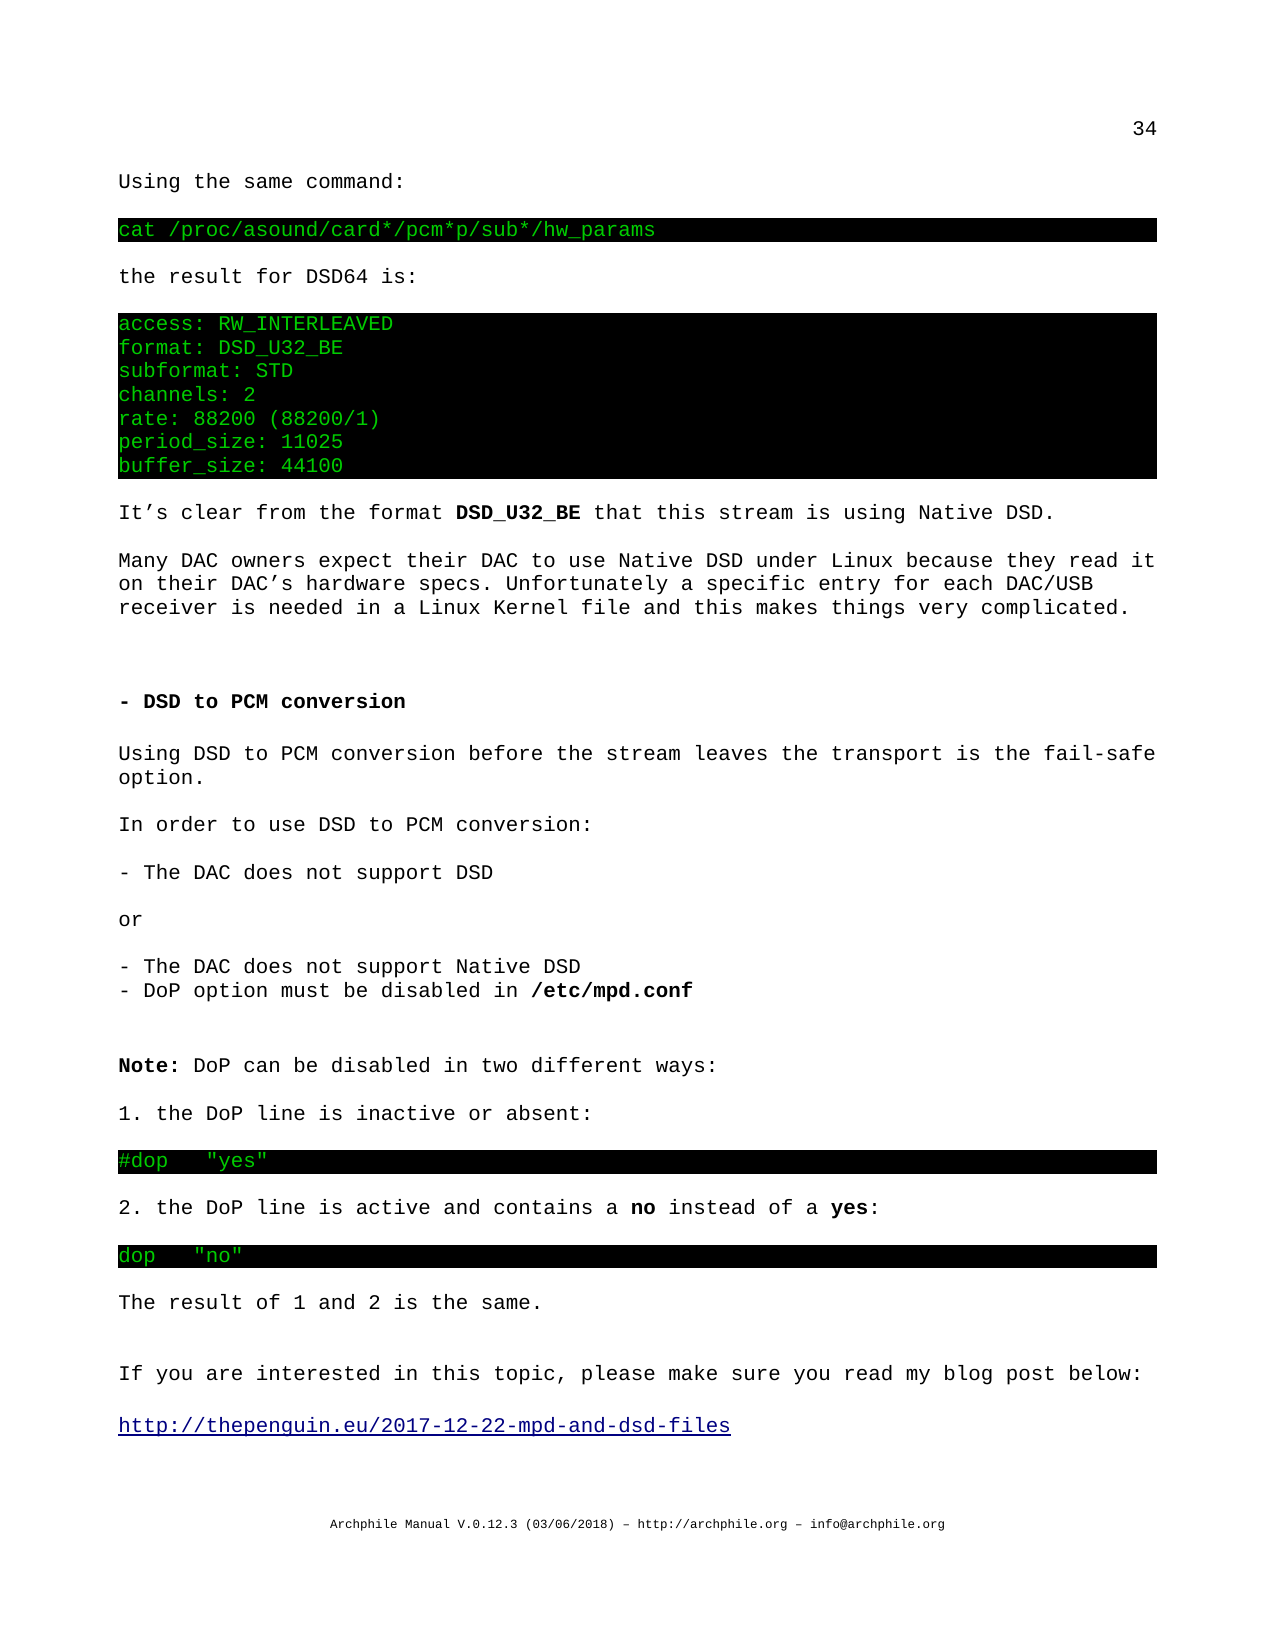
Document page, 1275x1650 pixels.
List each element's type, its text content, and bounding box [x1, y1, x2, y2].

text rate: 88200 (88200/1) [118, 408, 1157, 431]
text or [118, 909, 1157, 933]
text - The DAC does not support DSD [118, 862, 1157, 885]
text format: DSD_U32_BE [118, 337, 1157, 360]
text 1. the DoP line is inactive or absent: [118, 1103, 1157, 1126]
text It’s clear from the format DSD_U32_BE that this stream is using Native DSD. [118, 502, 1157, 526]
text If you are interested in this topic, please make sure you read my blog post below: [118, 1363, 1157, 1387]
text Many DAC owners expect their DAC to use Native DSD under Linux because they read it on their DAC’s hardware specs. Unfortunately a specific entry for each DAC/USB receiver is needed in a Linux Kernel file and this makes things very complicated. [118, 549, 1157, 621]
text http://thepenguin.eu/2017-12-22-mpd-and-dsd-files [118, 1415, 1157, 1438]
text The result of 1 and 2 is the same. [118, 1292, 1157, 1316]
text cat /proc/asound/card*/pcm*p/sub*/hw_params [118, 218, 1157, 242]
text Using the same command: [118, 171, 1157, 195]
text Note: DoP can be disabled in two different ways: [118, 1056, 1157, 1079]
text subformat: STD [118, 360, 1157, 384]
text dop "no" [118, 1245, 1157, 1268]
text - DSD to PCM conversion [118, 691, 1157, 715]
text period_size: 11025 [118, 431, 1157, 455]
text the result for DSD64 is: [118, 266, 1157, 289]
text channels: 2 [118, 384, 1157, 408]
text - DoP option must be disabled in /etc/mpd.conf [118, 980, 1157, 1003]
text access: RW_INTERLEAVED [118, 313, 1157, 337]
text buffer_size: 44100 [118, 455, 1157, 479]
text - The DAC does not support Native DSD [118, 956, 1157, 980]
text In order to use DSD to PCM conversion: [118, 814, 1157, 838]
text 2. the DoP line is active and contains a no instead of a yes: [118, 1197, 1157, 1221]
text #dop "yes" [118, 1150, 1157, 1174]
text Using DSD to PCM conversion before the stream leaves the transport is the fail-safe option. [118, 743, 1157, 791]
